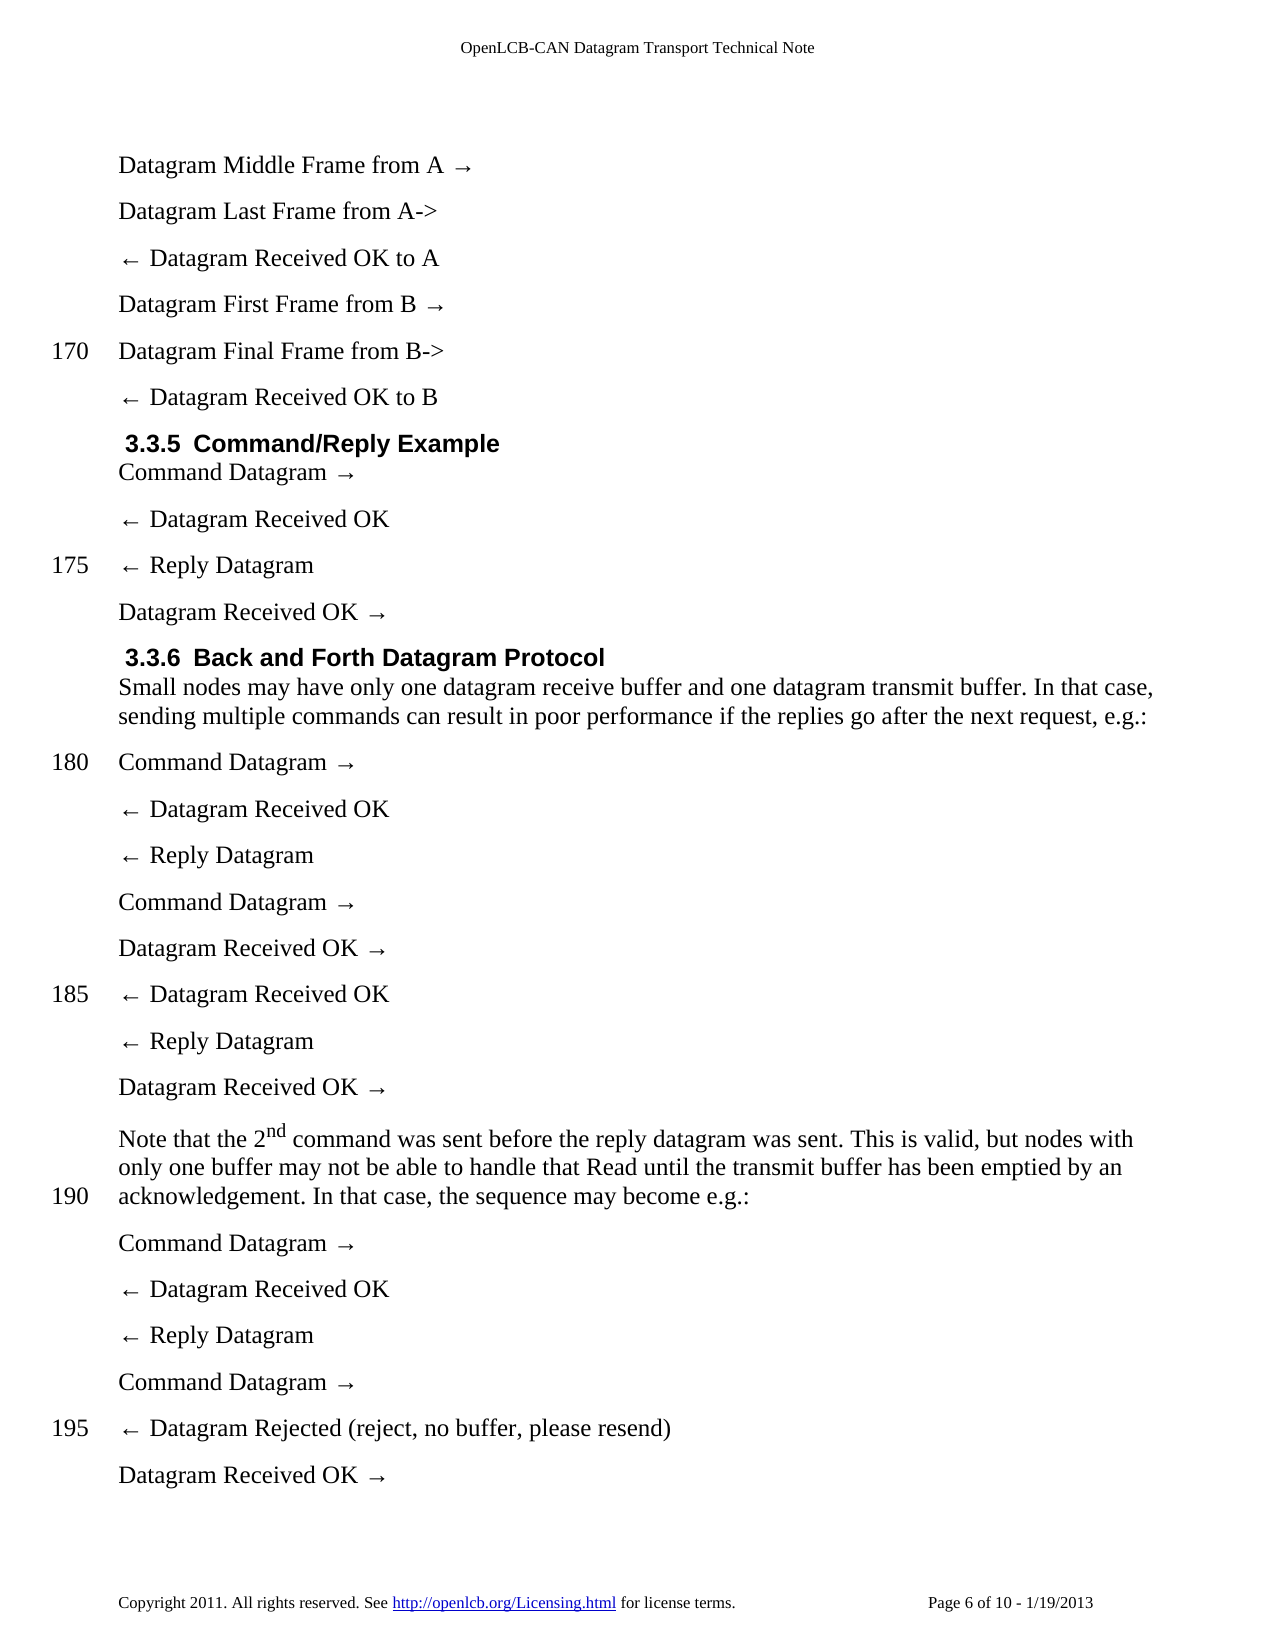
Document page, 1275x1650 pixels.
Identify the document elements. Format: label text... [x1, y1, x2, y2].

text ← Reply Datagram [118, 1026, 1157, 1055]
text ← Reply Datagram [118, 550, 1157, 579]
text ← Datagram Received OK to A [118, 243, 1157, 272]
subtitle Command/Reply Example [118, 429, 1157, 457]
text ← Datagram Received OK [118, 979, 1157, 1008]
text Datagram Received OK → [118, 933, 1157, 962]
text Datagram Middle Frame from A → [118, 150, 1157, 179]
subtitle Back and Forth Datagram Protocol [118, 643, 1157, 672]
text ← Datagram Received OK to B [118, 382, 1157, 411]
text ← Datagram Received OK [118, 504, 1157, 533]
text Note that the 2nd command was sent before the reply datagram was sent. This is valid, but nodes with only one buffer may not be able to handle that Read until the transmit buffer has been emptied by an acknowledgement. In that case, the sequence may become e.g.: [118, 1119, 1157, 1210]
text Command Datagram → [118, 457, 1157, 486]
text ← Datagram Received OK [118, 794, 1157, 822]
text Datagram Received OK → [118, 597, 1157, 626]
text ← Datagram Rejected (reject, no buffer, please resend) [118, 1413, 1157, 1442]
text Datagram Received OK → [118, 1072, 1157, 1101]
text Small nodes may have only one datagram receive buffer and one datagram transmit buffer. In that case, sending multiple commands can result in poor performance if the replies go after the next request, e.g.: [118, 672, 1157, 729]
text ← Reply Datagram [118, 1321, 1157, 1349]
text Datagram First Frame from B → [118, 289, 1157, 318]
text Datagram Last Frame from A-> [118, 196, 1157, 225]
text Command Datagram → [118, 747, 1157, 776]
text ← Datagram Received OK [118, 1274, 1157, 1303]
text Command Datagram → [118, 1228, 1157, 1256]
text Command Datagram → [118, 887, 1157, 915]
text Datagram Final Frame from B-> [118, 336, 1157, 364]
text Command Datagram → [118, 1367, 1157, 1396]
text Datagram Received OK → [118, 1460, 1157, 1489]
text ← Reply Datagram [118, 840, 1157, 869]
